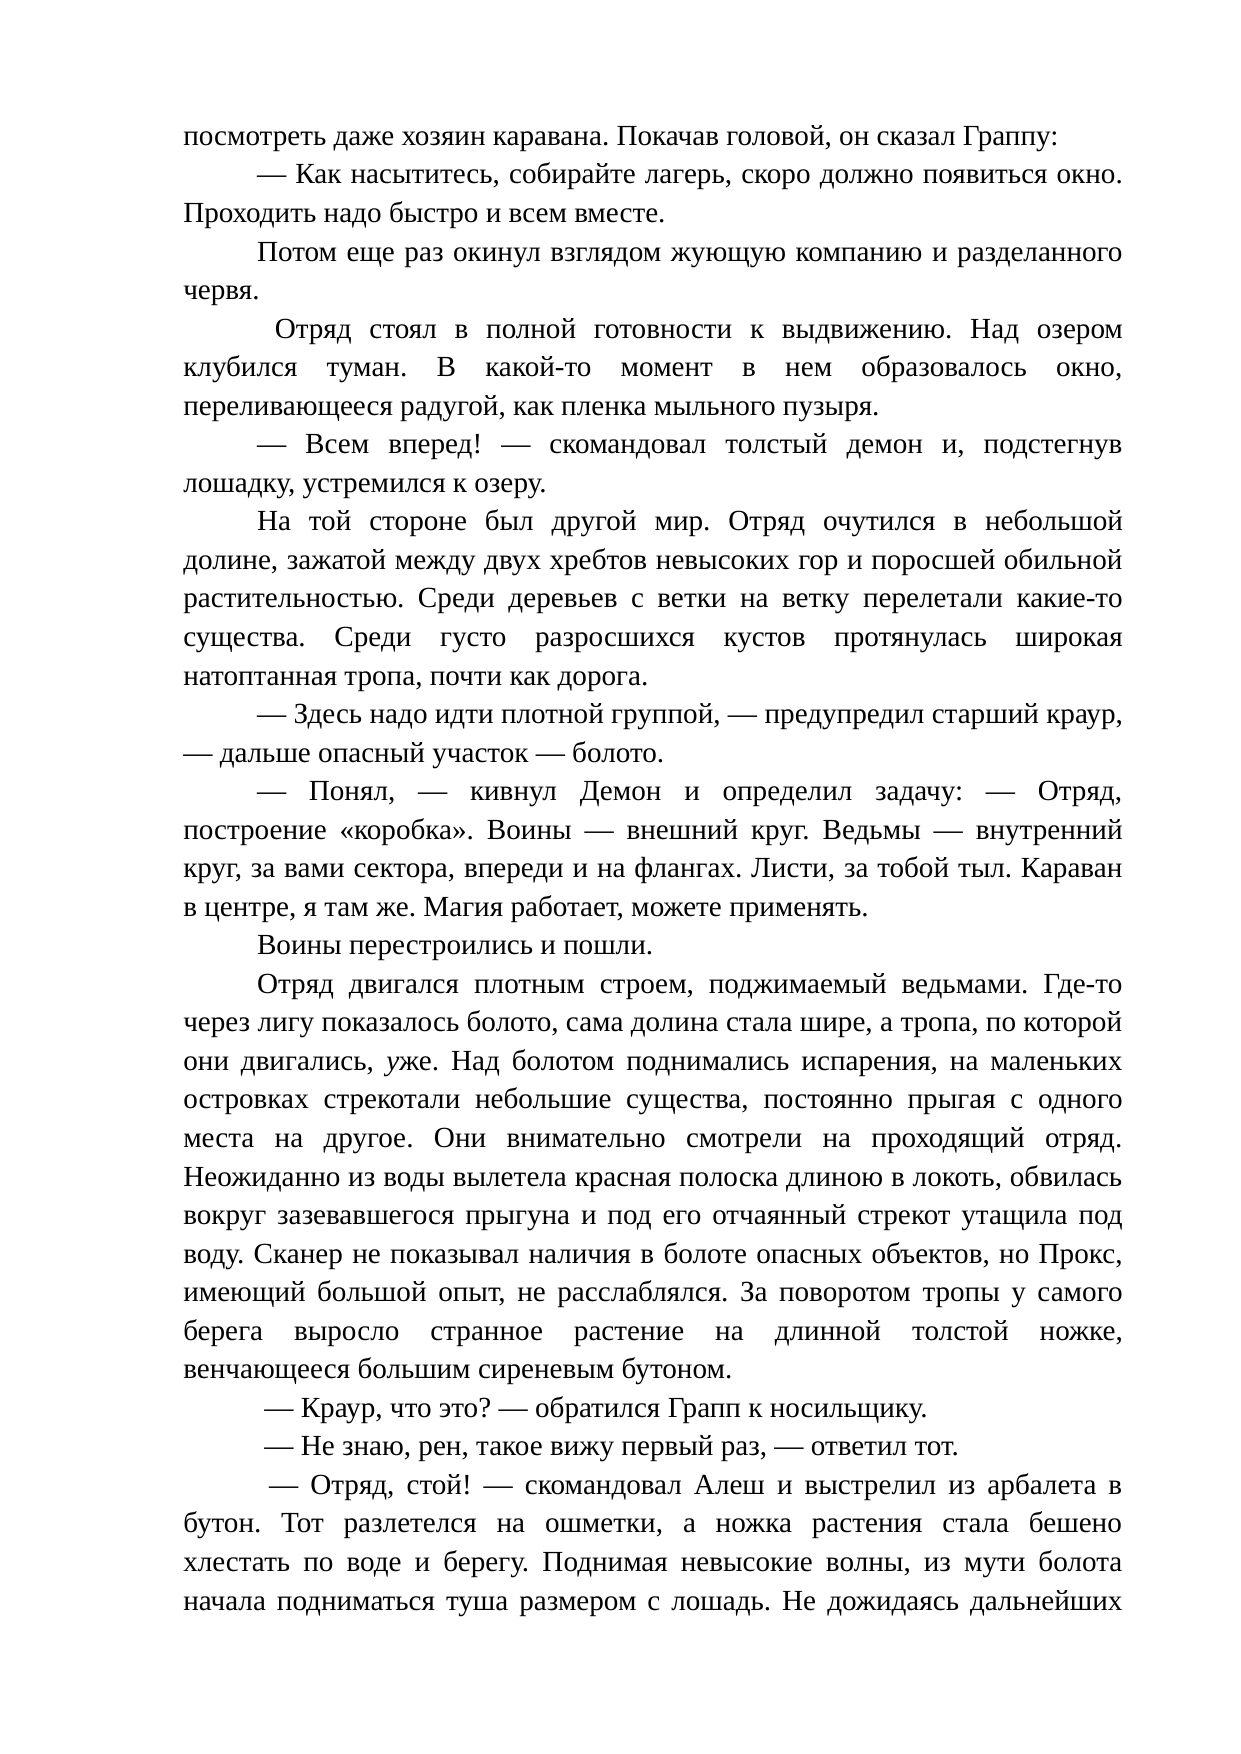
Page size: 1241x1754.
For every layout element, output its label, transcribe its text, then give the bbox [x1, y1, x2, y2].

text На той стороне был другой мир. Отряд очутился в небольшой долине, зажатой между двух хребтов невысоких гор и поросшей обильной растительностью. Среди деревьев с ветки на ветку перелетали какие-то существа. Среди густо разросшихся кустов протянулась широкая натоптанная тропа, почти как дорога. [183, 503, 1123, 691]
text Отряд стоял в полной готовности к выдвижению. Над озером клубился туман. В какой-то момент в нем образовалось окно, переливающееся радугой, как пленка мыльного пузыря. [183, 311, 1123, 421]
text — Здесь надо идти плотной группой, — предупредил старший краур, — дальше опасный участок — болото. [183, 696, 1123, 768]
text — Всем вперед! — скомандовал толстый демон и, подстегнув лошадку, устремился к озеру. [183, 426, 1123, 498]
text — Не знаю, рен, такое вижу первый раз, — ответил тот. [183, 1428, 1123, 1462]
text — Как насытитесь, собирайте лагерь, скоро должно появиться окно. Проходить надо быстро и всем вместе. [183, 157, 1123, 229]
text посмотреть даже хозяин каравана. Покачав головой, он сказал Граппу: [183, 118, 1123, 152]
text Отряд двигался плотным строем, поджимаемый ведьмами. Где-то через лигу показалось болото, сама долина стала шире, а тропа, по которой они двигались, уже. Над болотом поднимались испарения, на маленьких островках стрекотали небольшие существа, постоянно прыгая с одного места на другое. Они внимательно смотрели на проходящий отряд. Неожиданно из воды вылетела красная полоска длиною в локоть, обвилась вокруг зазевавшегося прыгуна и под его отчаянный стрекот утащила под воду. Сканер не показывал наличия в болоте опасных объектов, но Прокс, имеющий большой опыт, не расслаблялся. За поворотом тропы у самого берега выросло странное растение на длинной толстой ножке, венчающееся большим сиреневым бутоном. [183, 966, 1123, 1385]
text — Краур, что это? — обратился Грапп к носильщику. [183, 1390, 1123, 1423]
text Потом еще раз окинул взглядом жующую компанию и разделанного червя. [183, 234, 1123, 306]
text — Понял, — кивнул Демон и определил задачу: — Отряд, построение «коробка». Воины — внешний круг. Ведьмы — внутренний круг, за вами сектора, впереди и на флангах. Листи, за тобой тыл. Караван в центре, я там же. Магия работает, можете применять. [183, 773, 1123, 922]
text — Отряд, стой! — скомандовал Алеш и выстрелил из арбалета в бутон. Тот разлетелся на ошметки, а ножка растения стала бешено хлестать по воде и берегу. Поднимая невысокие волны, из мути болота начала подниматься туша размером с лошадь. Не дожидаясь дальнейших [183, 1467, 1123, 1616]
text Воины перестроились и пошли. [183, 927, 1123, 961]
